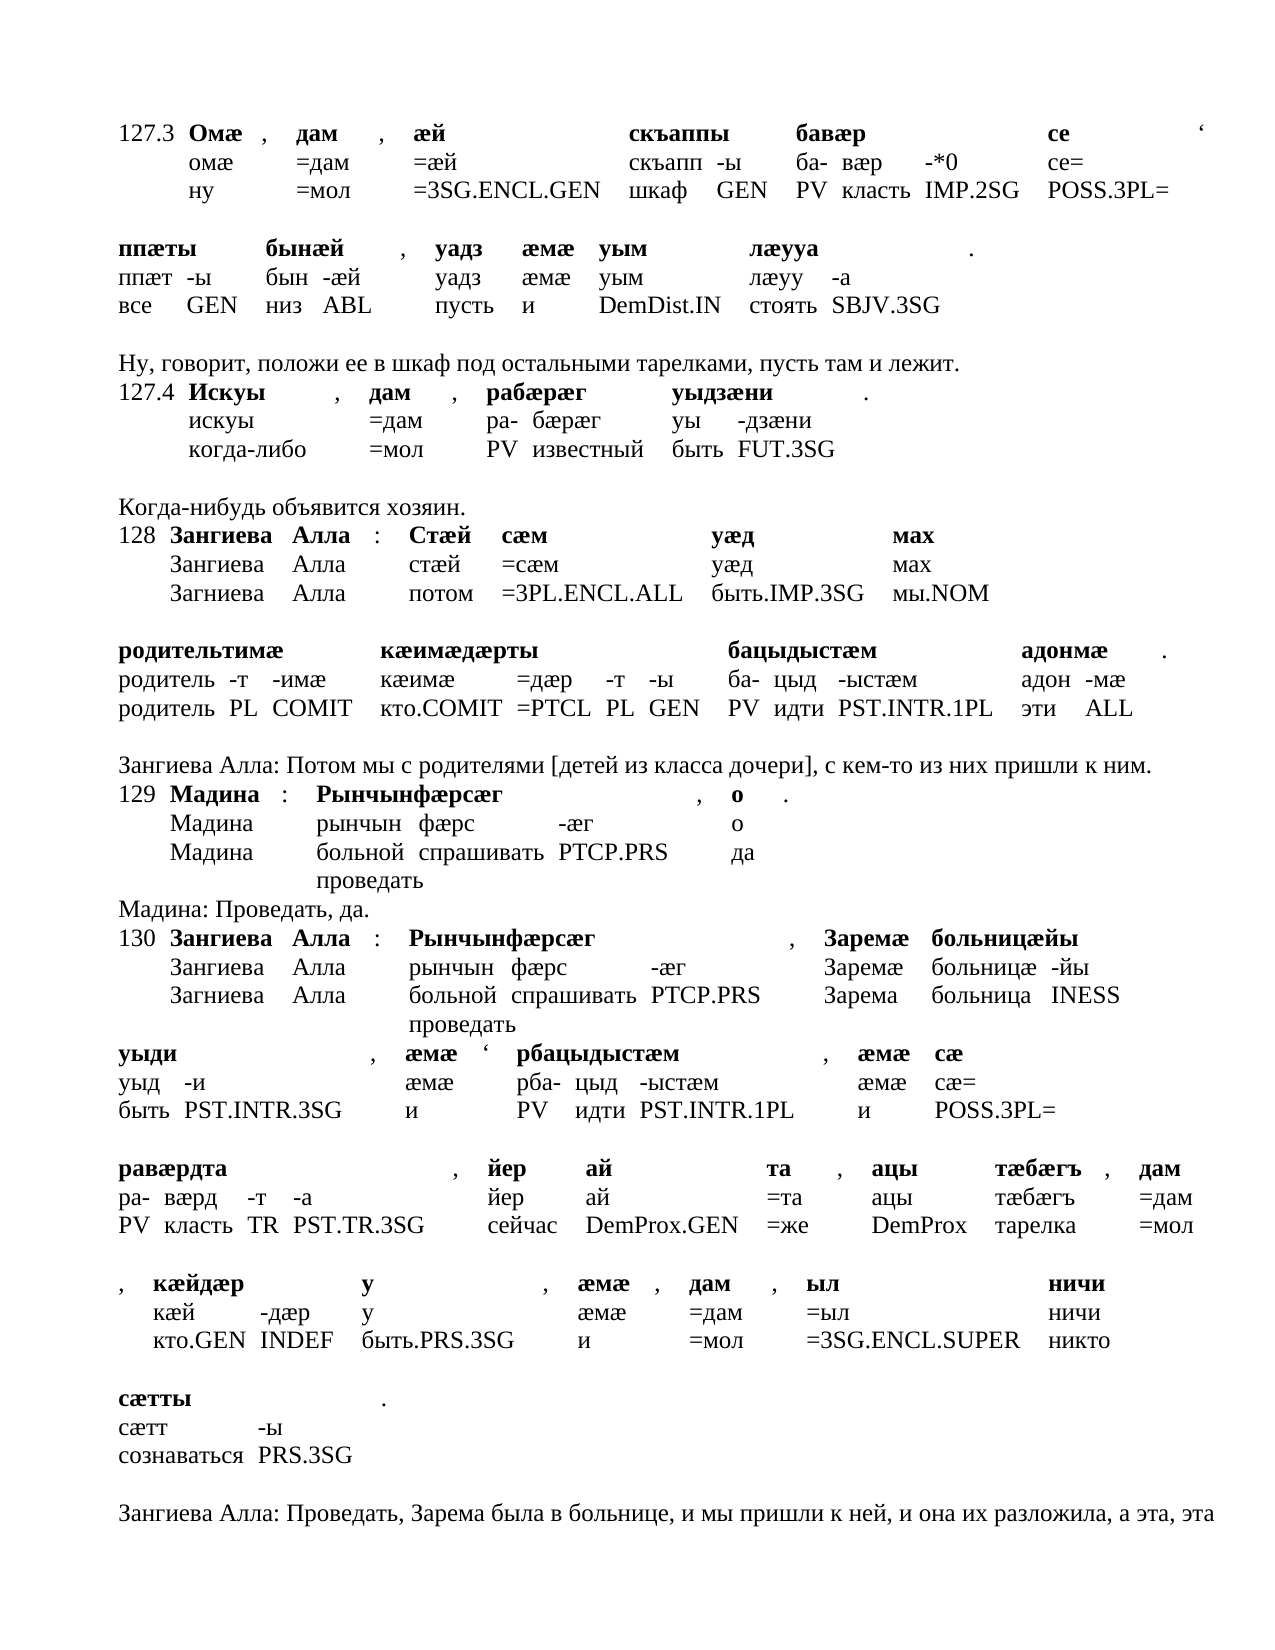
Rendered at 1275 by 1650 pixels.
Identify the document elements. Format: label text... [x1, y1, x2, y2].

text сæтт [118, 1412, 244, 1441]
text у [361, 1297, 515, 1326]
text -æг [558, 808, 669, 837]
text ппæты [118, 233, 252, 262]
text =дам [689, 1297, 744, 1326]
text когда-либо [188, 434, 306, 463]
text TR [247, 1211, 279, 1239]
text Алла [292, 981, 346, 1009]
text PV [728, 693, 760, 722]
text бынæй [265, 233, 386, 262]
text искуы [188, 406, 306, 434]
text æмæ [857, 1038, 921, 1067]
text -*0 [924, 147, 1020, 176]
text . [381, 1383, 402, 1412]
text , [542, 1268, 563, 1297]
text : [374, 521, 395, 549]
text никто [1048, 1326, 1111, 1354]
text больница [931, 981, 1037, 1009]
text потом [408, 578, 474, 607]
text ыл [806, 1268, 1034, 1297]
text Мадина [169, 779, 267, 808]
text сейчас [487, 1211, 558, 1239]
text PTCP.PRS [558, 837, 669, 866]
text Мадина [169, 808, 253, 837]
text -дзæни [737, 406, 835, 434]
text кæйдæр [153, 1268, 348, 1297]
text быть [118, 1096, 170, 1124]
text FUT.3SG [737, 434, 835, 463]
text -т [247, 1182, 279, 1211]
text быть.PRS.3SG [361, 1326, 515, 1354]
text Рынчынфæрсæг [316, 779, 682, 808]
text =дæр [516, 664, 592, 693]
text сæм [501, 521, 697, 549]
text 127.4 [118, 377, 174, 406]
text бавæр [796, 118, 1034, 147]
text -т [229, 664, 258, 693]
text уæд [711, 549, 865, 578]
text тарелка [995, 1211, 1076, 1239]
text , [370, 1038, 391, 1067]
text класть [164, 1211, 233, 1239]
text Мадина: Проведать, да. [118, 894, 1249, 923]
text уыд [118, 1067, 170, 1096]
text йер [487, 1182, 558, 1211]
text се [1047, 118, 1183, 147]
text , [400, 233, 421, 262]
text =дам [369, 406, 424, 434]
text лæуу [749, 262, 818, 291]
text омæ [188, 147, 233, 176]
text уыдзæни [672, 377, 849, 406]
text DemDist.IN [598, 291, 722, 319]
text -а [831, 262, 941, 291]
text идти [575, 1096, 626, 1124]
text -æй [322, 262, 372, 291]
text PV [486, 434, 518, 463]
text рынчын [316, 808, 404, 837]
text -ы [186, 262, 238, 291]
text DemProx.GEN [585, 1211, 739, 1239]
text Зангиева Алла: Потом мы с родителями [детей из класса дочери], с кем-то из них пришли к ним. [118, 751, 1249, 779]
text адон [1021, 664, 1071, 693]
text =3PL.ENCL.ALL [501, 578, 684, 607]
text PV [516, 1096, 561, 1124]
text Алла [292, 521, 360, 549]
text Заремæ [824, 923, 917, 952]
text æмæ [577, 1268, 640, 1297]
text ай [585, 1153, 753, 1182]
text дам [296, 118, 364, 147]
text Алла [292, 952, 346, 981]
text спрашивать [511, 981, 637, 1009]
text -йы [1051, 952, 1120, 981]
text ничи [1048, 1268, 1124, 1297]
text кæй [153, 1297, 246, 1326]
text рынчын [408, 952, 497, 981]
text и [577, 1326, 626, 1354]
text GEN [648, 693, 700, 722]
text вæрд [164, 1182, 233, 1211]
text сознаваться [118, 1441, 244, 1469]
text PV [796, 176, 828, 204]
text фæрс [418, 808, 544, 837]
text DemProx [871, 1211, 967, 1239]
text =мол [1139, 1211, 1194, 1239]
text PV [118, 1211, 150, 1239]
text равæрдта [118, 1153, 439, 1182]
text , [1104, 1153, 1125, 1182]
text -т [606, 664, 635, 693]
text адонмæ [1021, 636, 1147, 664]
text Стæй [408, 521, 488, 549]
text -ы [258, 1412, 353, 1441]
text Алла [292, 578, 346, 607]
text COMIT [272, 693, 353, 722]
text =та [766, 1182, 809, 1211]
text скъаппы [628, 118, 782, 147]
text родитель [118, 664, 215, 693]
text PL [229, 693, 258, 722]
text . [968, 233, 989, 262]
text се= [1047, 147, 1169, 176]
text Зангиева [169, 923, 278, 952]
text -ыстæм [838, 664, 994, 693]
text Алла [292, 549, 346, 578]
text и [405, 1096, 454, 1124]
text æй [413, 118, 615, 147]
text стоять [749, 291, 818, 319]
text цыд [575, 1067, 626, 1096]
text =æй [413, 147, 601, 176]
text æмæ [522, 262, 571, 291]
text , [771, 1268, 792, 1297]
text =сæм [501, 549, 684, 578]
text Когда-нибудь объявится хозяин. [118, 492, 1249, 521]
text и [522, 291, 571, 319]
text скъапп [628, 147, 703, 176]
text тæбæгъ [995, 1182, 1076, 1211]
text Зангиева [169, 521, 278, 549]
text кæимæ [380, 664, 503, 693]
text -ы [716, 147, 768, 176]
text =же [766, 1211, 809, 1239]
text цыд [774, 664, 824, 693]
text бацыдыстæм [728, 636, 1007, 664]
text больной [316, 837, 404, 866]
text -мæ [1085, 664, 1133, 693]
text ба- [728, 664, 760, 693]
text , [334, 377, 355, 406]
text рабæрæг [486, 377, 658, 406]
text æмæ [522, 233, 585, 262]
text Зарема [824, 981, 903, 1009]
text о [731, 779, 769, 808]
text ALL [1085, 693, 1133, 722]
text ба- [796, 147, 828, 176]
text дам [689, 1268, 758, 1297]
text IMP.2SG [924, 176, 1020, 204]
text SBJV.3SG [831, 291, 941, 319]
text ‘ [1197, 118, 1218, 147]
text 128 [118, 521, 156, 549]
text PST.INTR.1PL [639, 1096, 795, 1124]
text ну [188, 176, 233, 204]
text =мол [296, 176, 351, 204]
text больницæ [931, 952, 1037, 981]
text -æг [651, 952, 761, 981]
text все [118, 291, 173, 319]
text дам [369, 377, 438, 406]
text Алла [292, 923, 360, 952]
text -и [184, 1067, 342, 1096]
text 127.3 [118, 118, 174, 147]
text PL [606, 693, 635, 722]
text -дæр [260, 1297, 334, 1326]
text родительтимæ [118, 636, 366, 664]
text эти [1021, 693, 1071, 722]
text пусть [435, 291, 494, 319]
text фæрс [511, 952, 637, 981]
text GEN [716, 176, 768, 204]
text , [452, 1153, 473, 1182]
text кæимæдæрты [380, 636, 714, 664]
text POSS.3PL= [934, 1096, 1056, 1124]
text Ну, говорит, положи ее в шкаф под остальными тарелками, пусть там и лежит. [118, 348, 1249, 377]
text 130 [118, 923, 156, 952]
text ра- [118, 1182, 150, 1211]
text Загниева [169, 981, 264, 1009]
text , [378, 118, 399, 147]
text =дам [1139, 1182, 1194, 1211]
text сæ= [934, 1067, 1056, 1096]
text ничи [1048, 1297, 1111, 1326]
text 129 [118, 779, 156, 808]
text POSS.3PL= [1047, 176, 1169, 204]
text , [789, 923, 810, 952]
text Заремæ [824, 952, 903, 981]
text ABL [322, 291, 372, 319]
text ра- [486, 406, 518, 434]
text вæр [842, 147, 911, 176]
text да [731, 837, 755, 866]
text идти [774, 693, 824, 722]
text Искуы [188, 377, 320, 406]
text тæбæгъ [995, 1153, 1090, 1182]
text класть [842, 176, 911, 204]
text уыди [118, 1038, 356, 1067]
text Зангиева Алла: Проведать, Зарема была в больнице, и мы пришли к ней, и она их разложила, а эта, эта [118, 1498, 1249, 1527]
text , [823, 1038, 844, 1067]
text проведать [316, 866, 682, 894]
text =мол [689, 1326, 744, 1354]
text рбацыдыстæм [516, 1038, 809, 1067]
text больной [408, 981, 497, 1009]
text рба- [516, 1067, 561, 1096]
text , [696, 779, 717, 808]
text йер [487, 1153, 572, 1182]
text ай [585, 1182, 739, 1211]
text PST.TR.3SG [293, 1211, 425, 1239]
text INDEF [260, 1326, 334, 1354]
text уы [672, 406, 723, 434]
text æмæ [857, 1067, 907, 1096]
text =PTCL [516, 693, 592, 722]
text дам [1139, 1153, 1208, 1182]
text , [118, 1268, 139, 1297]
text PRS.3SG [258, 1441, 353, 1469]
text мы.NOM [892, 578, 989, 607]
text , [451, 377, 472, 406]
text ацы [871, 1182, 967, 1211]
text INESS [1051, 981, 1120, 1009]
text сæтты [118, 1383, 367, 1412]
text бын [265, 262, 308, 291]
text =ыл [806, 1297, 1021, 1326]
text æмæ [405, 1038, 468, 1067]
text -ыстæм [639, 1067, 795, 1096]
text æмæ [577, 1297, 626, 1326]
text ацы [871, 1153, 981, 1182]
text уым [598, 262, 722, 291]
text Рынчынфæрсæг [408, 923, 775, 952]
text уæд [711, 521, 878, 549]
text Зангиева [169, 549, 264, 578]
text : [374, 923, 395, 952]
text та [766, 1153, 823, 1182]
text родитель [118, 693, 215, 722]
text низ [265, 291, 308, 319]
text . [863, 377, 884, 406]
text Загниева [169, 578, 264, 607]
text мах [892, 549, 989, 578]
text лæууа [749, 233, 954, 262]
text Зангиева [169, 952, 264, 981]
text бæрæг [532, 406, 644, 434]
text =дам [296, 147, 351, 176]
text æмæ [405, 1067, 454, 1096]
text PST.INTR.3SG [184, 1096, 342, 1124]
text , [261, 118, 282, 147]
text =3SG.ENCL.GEN [413, 176, 601, 204]
text кто.GEN [153, 1326, 246, 1354]
text мах [892, 521, 1003, 549]
text уадз [435, 262, 494, 291]
text шкаф [628, 176, 703, 204]
text PST.INTR.1PL [838, 693, 994, 722]
text PTCP.PRS [651, 981, 761, 1009]
text сæ [934, 1038, 1070, 1067]
text известный [532, 434, 644, 463]
text . [783, 779, 804, 808]
text -ы [648, 664, 700, 693]
text кто.COMIT [380, 693, 503, 722]
text ппæт [118, 262, 173, 291]
text больницæйы [931, 923, 1134, 952]
text , [654, 1268, 675, 1297]
text у [361, 1268, 529, 1297]
text -имæ [272, 664, 353, 693]
text Мадина [169, 837, 253, 866]
text уым [598, 233, 735, 262]
text стæй [408, 549, 474, 578]
text GEN [186, 291, 238, 319]
text проведать [408, 1009, 775, 1038]
text быть.IMP.3SG [711, 578, 865, 607]
text и [857, 1096, 907, 1124]
text =мол [369, 434, 424, 463]
text =3SG.ENCL.SUPER [806, 1326, 1021, 1354]
text -а [293, 1182, 425, 1211]
text быть [672, 434, 723, 463]
text : [281, 779, 302, 808]
text уадз [435, 233, 508, 262]
text Омæ [188, 118, 247, 147]
text , [837, 1153, 858, 1182]
text спрашивать [418, 837, 544, 866]
text о [731, 808, 755, 837]
text ‘ [482, 1038, 503, 1067]
text . [1161, 636, 1182, 664]
